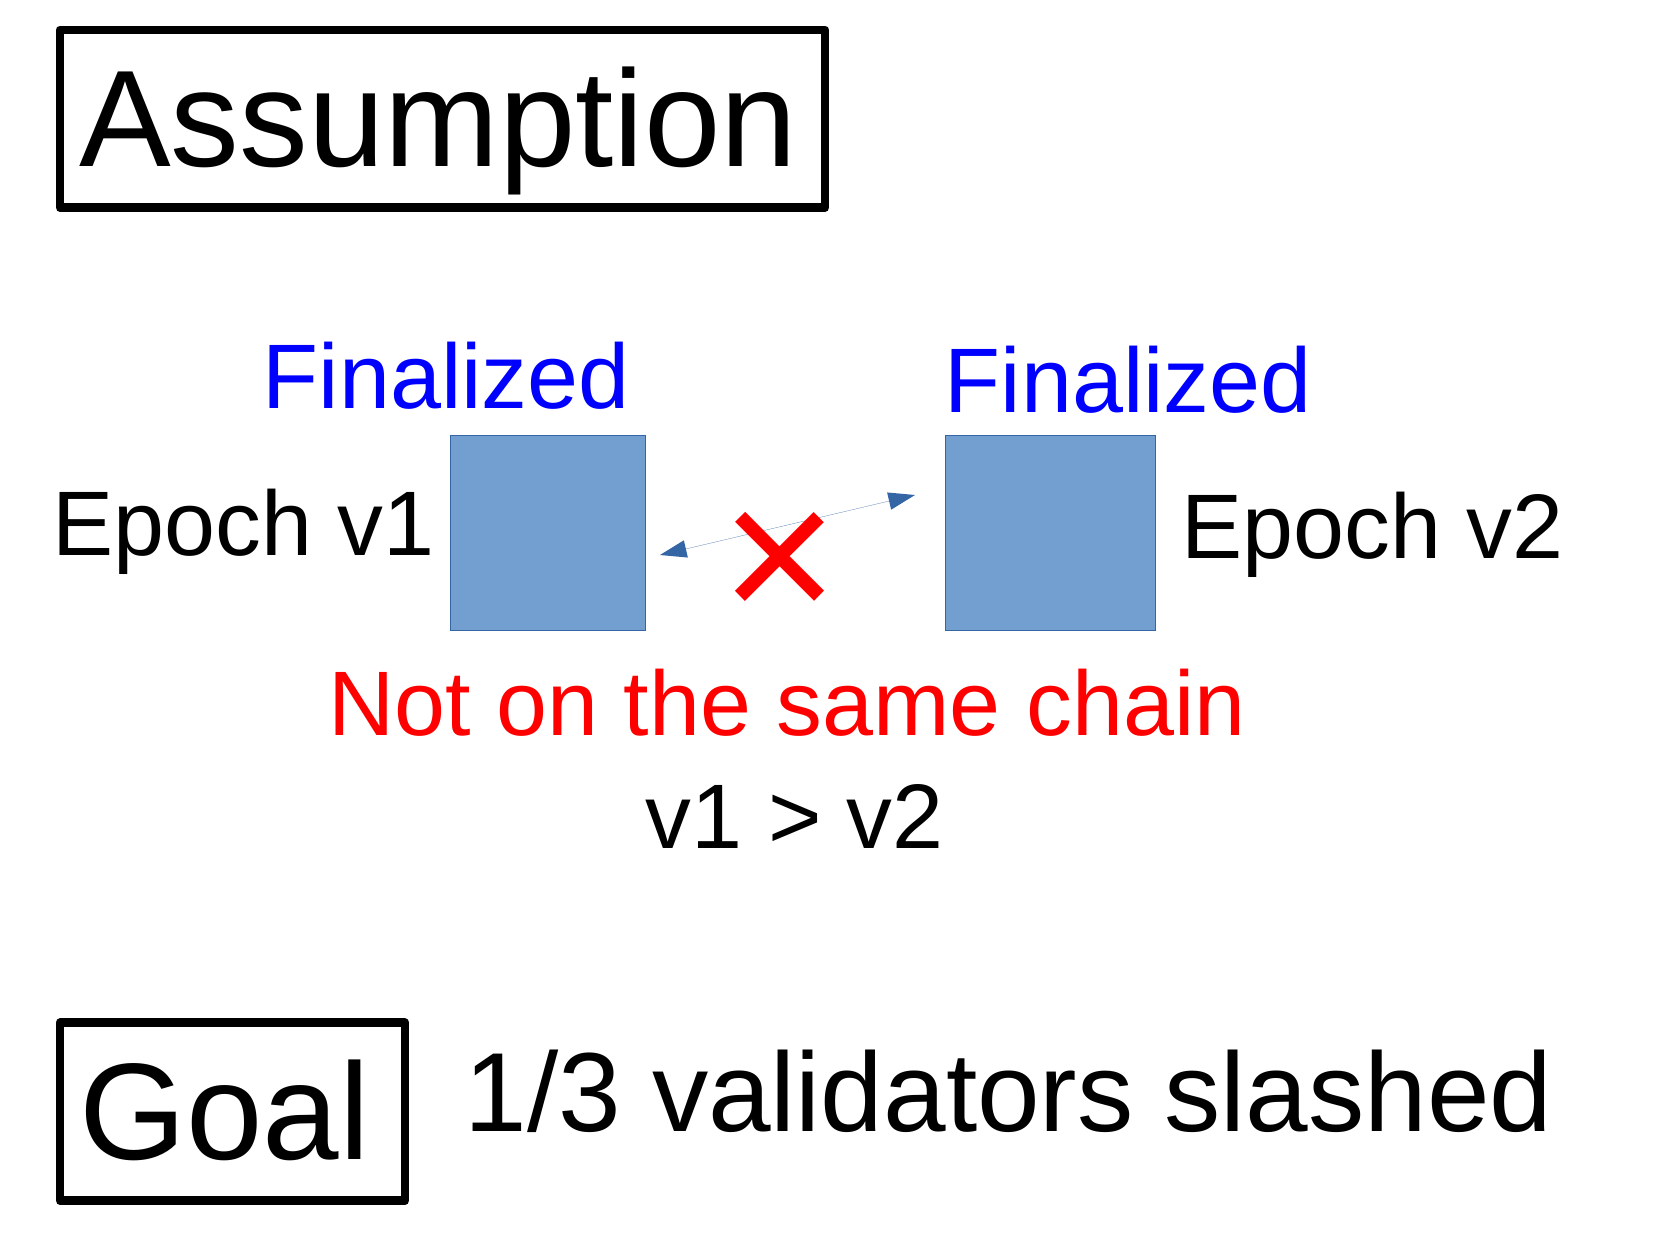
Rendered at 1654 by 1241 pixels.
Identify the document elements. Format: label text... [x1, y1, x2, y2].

text_box Goal [60, 1022, 406, 1201]
text_box 1/3 validators slashed [450, 1022, 1576, 1201]
text_box Finalized [930, 321, 1651, 481]
text_box Finalized [0, 318, 646, 451]
text_box [450, 451, 646, 631]
text_box v1 > v2 [345, 758, 1246, 886]
text_box Assumption [60, 30, 826, 208]
text_box Epoch v2 [1158, 468, 1579, 600]
text_box Epoch v1 [30, 465, 451, 597]
text_box [945, 481, 1156, 631]
text_box Not on the same chain [60, 645, 1516, 796]
text_box × [675, 435, 886, 645]
